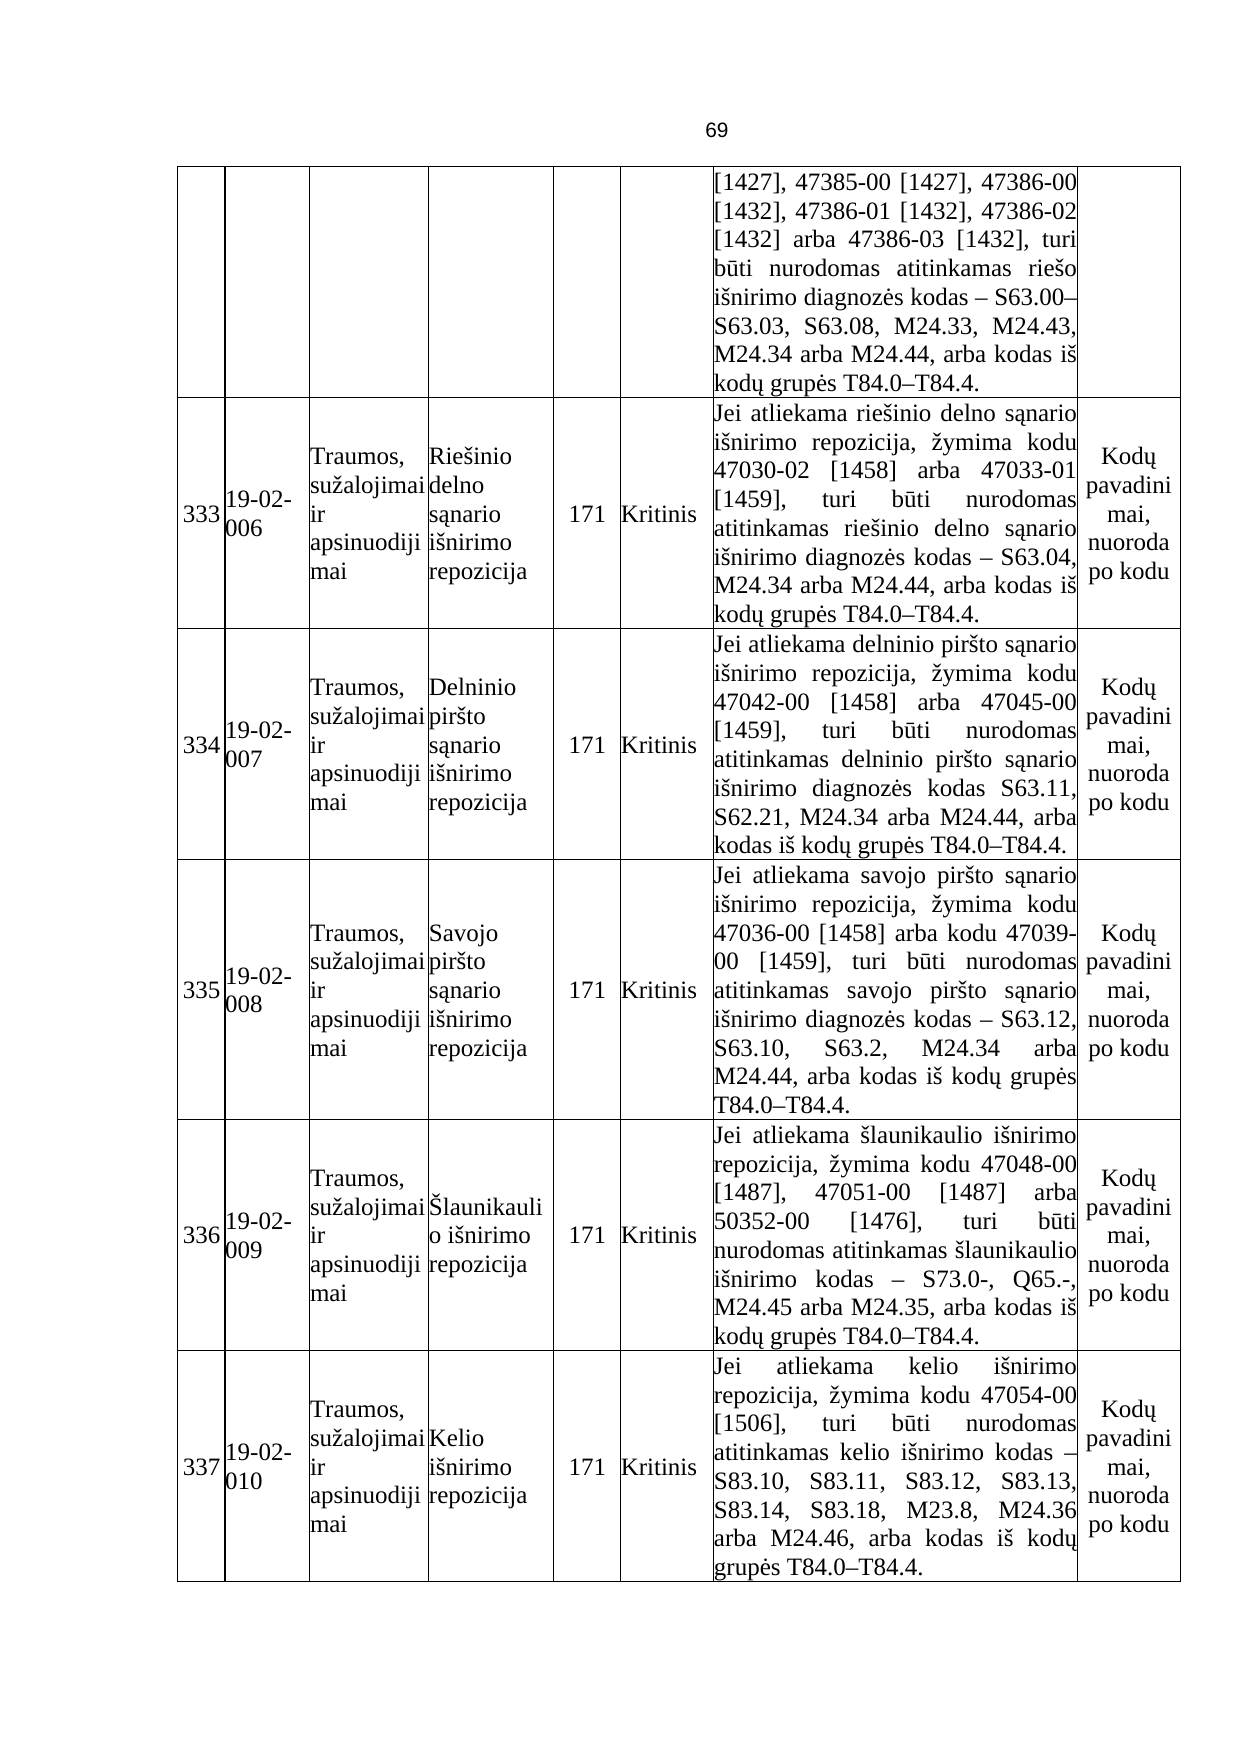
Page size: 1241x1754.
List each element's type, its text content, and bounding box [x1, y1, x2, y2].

table_cell 171 [554, 1351, 620, 1581]
table_cell Traumos, sužalojimai ir apsinuodijimai [310, 398, 428, 628]
table_cell Šlaunikaulio išnirimo repozicija [429, 1120, 553, 1350]
table_cell 333 [178, 398, 224, 628]
table_cell Jei atliekama kelio išnirimo repozicija, žymima kodu 47054-00 [1506], turi būti nurodomas atitinkamas kelio išnirimo kodas – S83.10, S83.11, S83.12, S83.13, S83.14, S83.18, M23.8, M24.36 arba M24.46, arba kodas iš kodų grupės T84.0–T84.4. [714, 1351, 1077, 1581]
table_cell Kritinis [621, 629, 713, 859]
table_cell Kritinis [621, 1120, 713, 1350]
table_cell 171 [554, 860, 620, 1119]
table_cell Kodų pavadinimai, nuoroda po kodu [1078, 398, 1180, 628]
table_cell Kritinis [621, 1351, 713, 1581]
table_cell Jei atliekama šlaunikaulio išnirimo repozicija, žymima kodu 47048-00 [1487], 47051-00 [1487] arba 50352-00 [1476], turi būti nurodomas atitinkamas šlaunikaulio išnirimo kodas – S73.0-, Q65.-, M24.45 arba M24.35, arba kodas iš kodų grupės T84.0–T84.4. [714, 1120, 1077, 1350]
table_cell [310, 167, 428, 397]
table_cell [1078, 167, 1180, 397]
table_cell [429, 167, 553, 397]
table_cell 337 [178, 1351, 224, 1581]
table_cell Delninio piršto sąnario išnirimo repozicija [429, 629, 553, 859]
table_cell Kritinis [621, 860, 713, 1119]
table_cell Jei atliekama delninio piršto sąnario išnirimo repozicija, žymima kodu 47042-00 [1458] arba 47045-00 [1459], turi būti nurodomas atitinkamas delninio piršto sąnario išnirimo diagnozės kodas S63.11, S62.21, M24.34 arba M24.44, arba kodas iš kodų grupės T84.0–T84.4. [714, 629, 1077, 859]
table_cell [1427], 47385-00 [1427], 47386-00 [1432], 47386-01 [1432], 47386-02 [1432] arba 47386-03 [1432], turi būti nurodomas atitinkamas riešo išnirimo diagnozės kodas – S63.00–S63.03, S63.08, M24.33, M24.43, M24.34 arba M24.44, arba kodas iš kodų grupės T84.0–T84.4. [714, 167, 1077, 397]
table_cell 19-02-008 [226, 860, 309, 1119]
table_cell 171 [554, 629, 620, 859]
table_cell Traumos, sužalojimai ir apsinuodijimai [310, 860, 428, 1119]
table_cell 171 [554, 1120, 620, 1350]
table_cell 19-02-007 [226, 629, 309, 859]
table_cell Kritinis [621, 398, 713, 628]
table_cell Traumos, sužalojimai ir apsinuodijimai [310, 1351, 428, 1581]
table_cell Jei atliekama savojo piršto sąnario išnirimo repozicija, žymima kodu 47036-00 [1458] arba kodu 47039-00 [1459], turi būti nurodomas atitinkamas savojo piršto sąnario išnirimo diagnozės kodas – S63.12, S63.10, S63.2, M24.34 arba M24.44, arba kodas iš kodų grupės T84.0–T84.4. [714, 860, 1077, 1119]
table_cell Kelio išnirimo repozicija [429, 1351, 553, 1581]
table_cell [178, 167, 224, 397]
table_cell Traumos, sužalojimai ir apsinuodijimai [310, 1120, 428, 1350]
table_cell 19-02-010 [226, 1351, 309, 1581]
table_cell Savojo piršto sąnario išnirimo repozicija [429, 860, 553, 1119]
table_cell 334 [178, 629, 224, 859]
table_cell Kodų pavadinimai, nuoroda po kodu [1078, 860, 1180, 1119]
table_cell Jei atliekama riešinio delno sąnario išnirimo repozicija, žymima kodu 47030-02 [1458] arba 47033-01 [1459], turi būti nurodomas atitinkamas riešinio delno sąnario išnirimo diagnozės kodas – S63.04, M24.34 arba M24.44, arba kodas iš kodų grupės T84.0–T84.4. [714, 398, 1077, 628]
table_cell [226, 167, 309, 397]
table_cell Traumos, sužalojimai ir apsinuodijimai [310, 629, 428, 859]
table_cell Kodų pavadinimai, nuoroda po kodu [1078, 629, 1180, 859]
table_cell 335 [178, 860, 224, 1119]
table_cell [621, 167, 713, 397]
table_cell Kodų pavadinimai, nuoroda po kodu [1078, 1120, 1180, 1350]
table_cell [554, 167, 620, 397]
table_cell Kodų pavadinimai, nuoroda po kodu [1078, 1351, 1180, 1581]
table_cell 336 [178, 1120, 224, 1350]
table_cell 19-02-009 [226, 1120, 309, 1350]
table_cell 171 [554, 398, 620, 628]
table_cell 19-02-006 [226, 398, 309, 628]
table_cell Riešinio delno sąnario išnirimo repozicija [429, 398, 553, 628]
